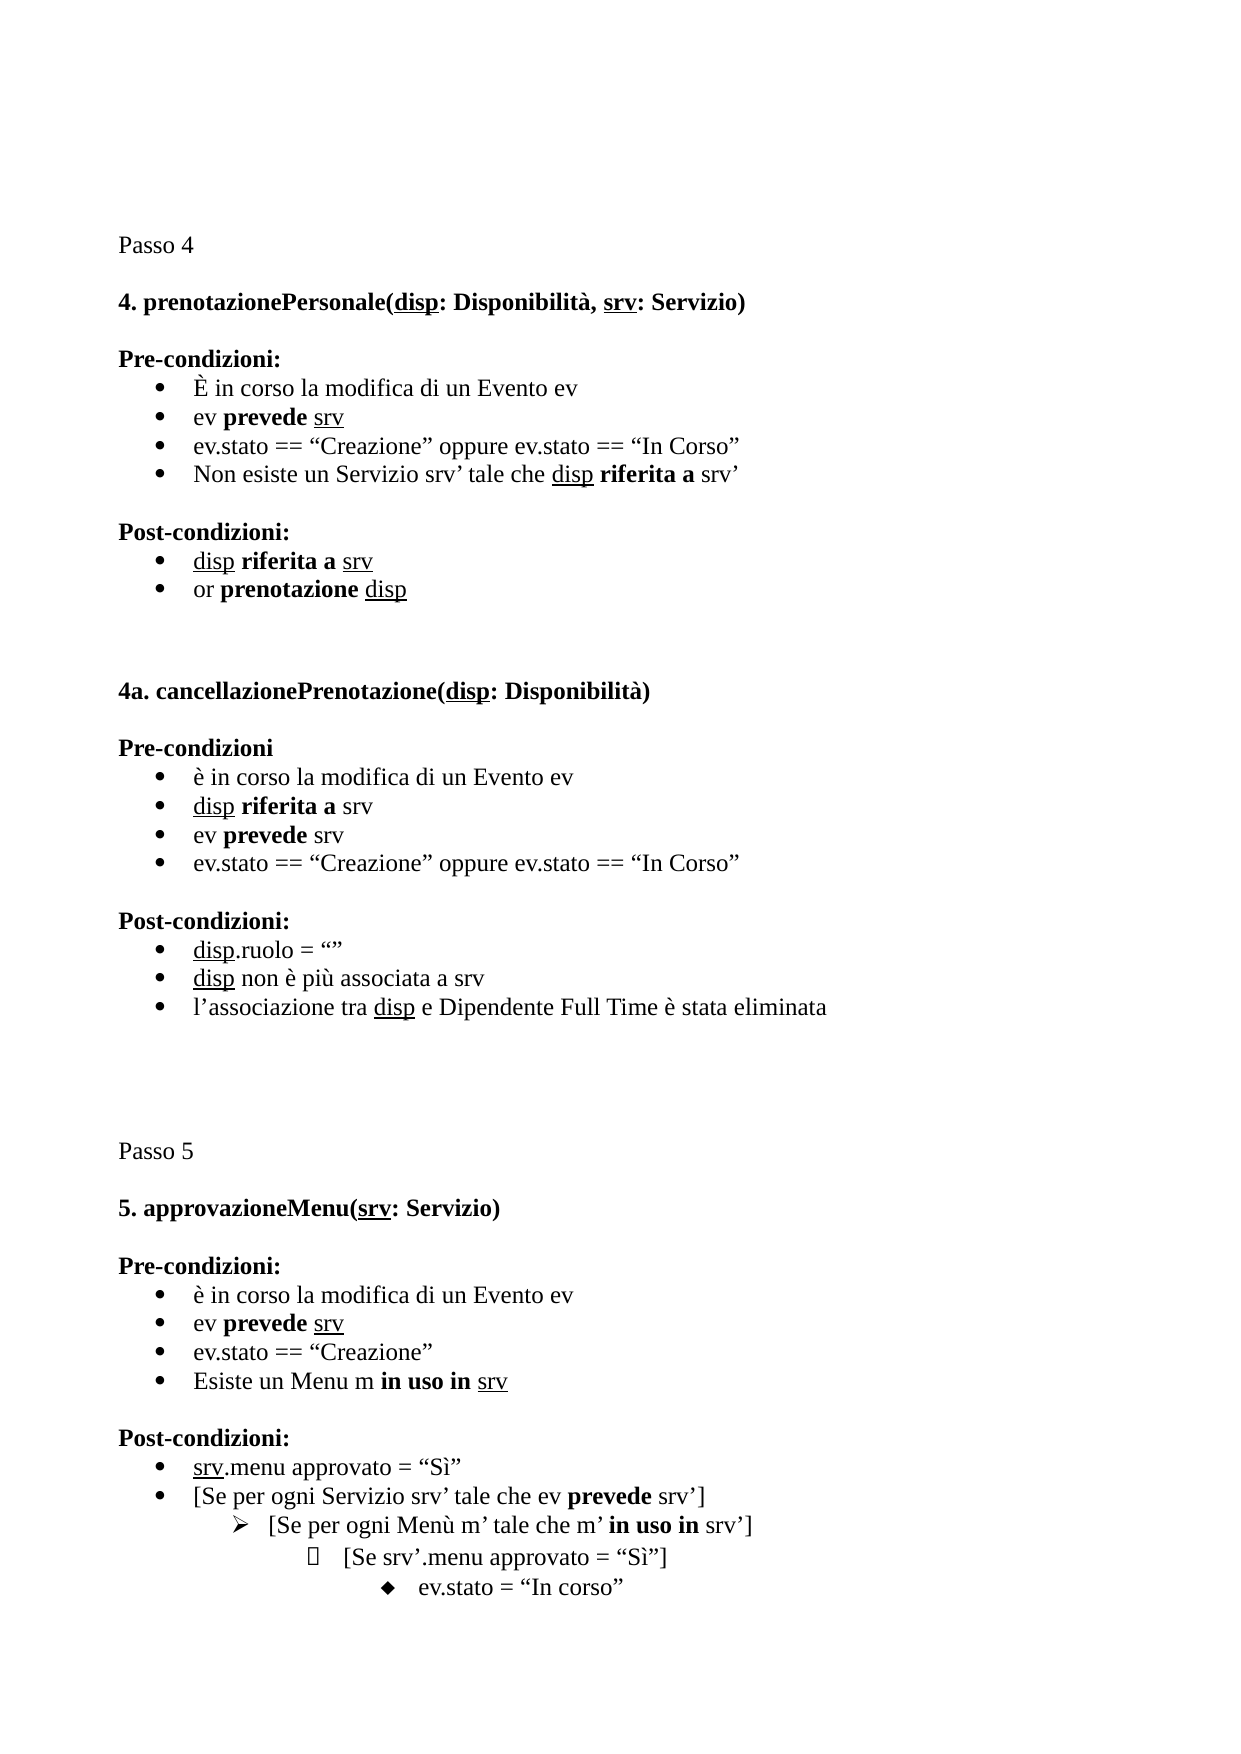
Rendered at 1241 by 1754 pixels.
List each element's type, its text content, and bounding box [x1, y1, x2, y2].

list ev prevede srv [156, 820, 1122, 848]
text 4. prenotazionePersonale(disp: Disponibilità, srv: Servizio) [118, 287, 1122, 316]
list è in corso la modifica di un Evento ev [156, 1280, 1122, 1308]
text Passo 5 [118, 1136, 1122, 1165]
list l’associazione tra disp e Dipendente Full Time è stata eliminata [156, 992, 1122, 1021]
list È in corso la modifica di un Evento ev [156, 373, 1122, 402]
list ev.stato == “Creazione” oppure ev.stato == “In Corso” [156, 848, 1122, 877]
list è in corso la modifica di un Evento ev [156, 762, 1122, 791]
list Non esiste un Servizio srv’ tale che disp riferita a srv’ [156, 459, 1122, 488]
text Pre-condizioni: [118, 1251, 1122, 1280]
text Pre-condizioni [118, 733, 1122, 762]
list [Se srv’.menu approvato = “Sì”] [306, 1538, 1122, 1572]
list ev prevede srv [156, 1308, 1122, 1337]
list or prenotazione disp [156, 574, 1122, 603]
list ev prevede srv [156, 402, 1122, 431]
list [Se per ogni Servizio srv’ tale che ev prevede srv’] [156, 1481, 1122, 1510]
list srv.menu approvato = “Sì” [156, 1452, 1122, 1481]
text Post-condizioni: [118, 517, 1122, 546]
list ev.stato = “In corso” [381, 1572, 1122, 1601]
list disp.ruolo = “” [156, 935, 1122, 963]
list ev.stato == “Creazione” oppure ev.stato == “In Corso” [156, 431, 1122, 459]
list Esiste un Menu m in uso in srv [156, 1366, 1122, 1395]
list [Se per ogni Menù m’ tale che m’ in uso in srv’] [231, 1510, 1122, 1538]
text Passo 4 [118, 230, 1122, 259]
list disp riferita a srv [156, 546, 1122, 574]
text 4a. cancellazionePrenotazione(disp: Disponibilità) [118, 676, 1122, 705]
text Pre-condizioni: [118, 344, 1122, 373]
text Post-condizioni: [118, 906, 1122, 935]
text 5. approvazioneMenu(srv: Servizio) [118, 1193, 1122, 1222]
list ev.stato == “Creazione” [156, 1337, 1122, 1366]
list disp riferita a srv [156, 791, 1122, 820]
list disp non è più associata a srv [156, 963, 1122, 992]
text Post-condizioni: [118, 1423, 1122, 1452]
